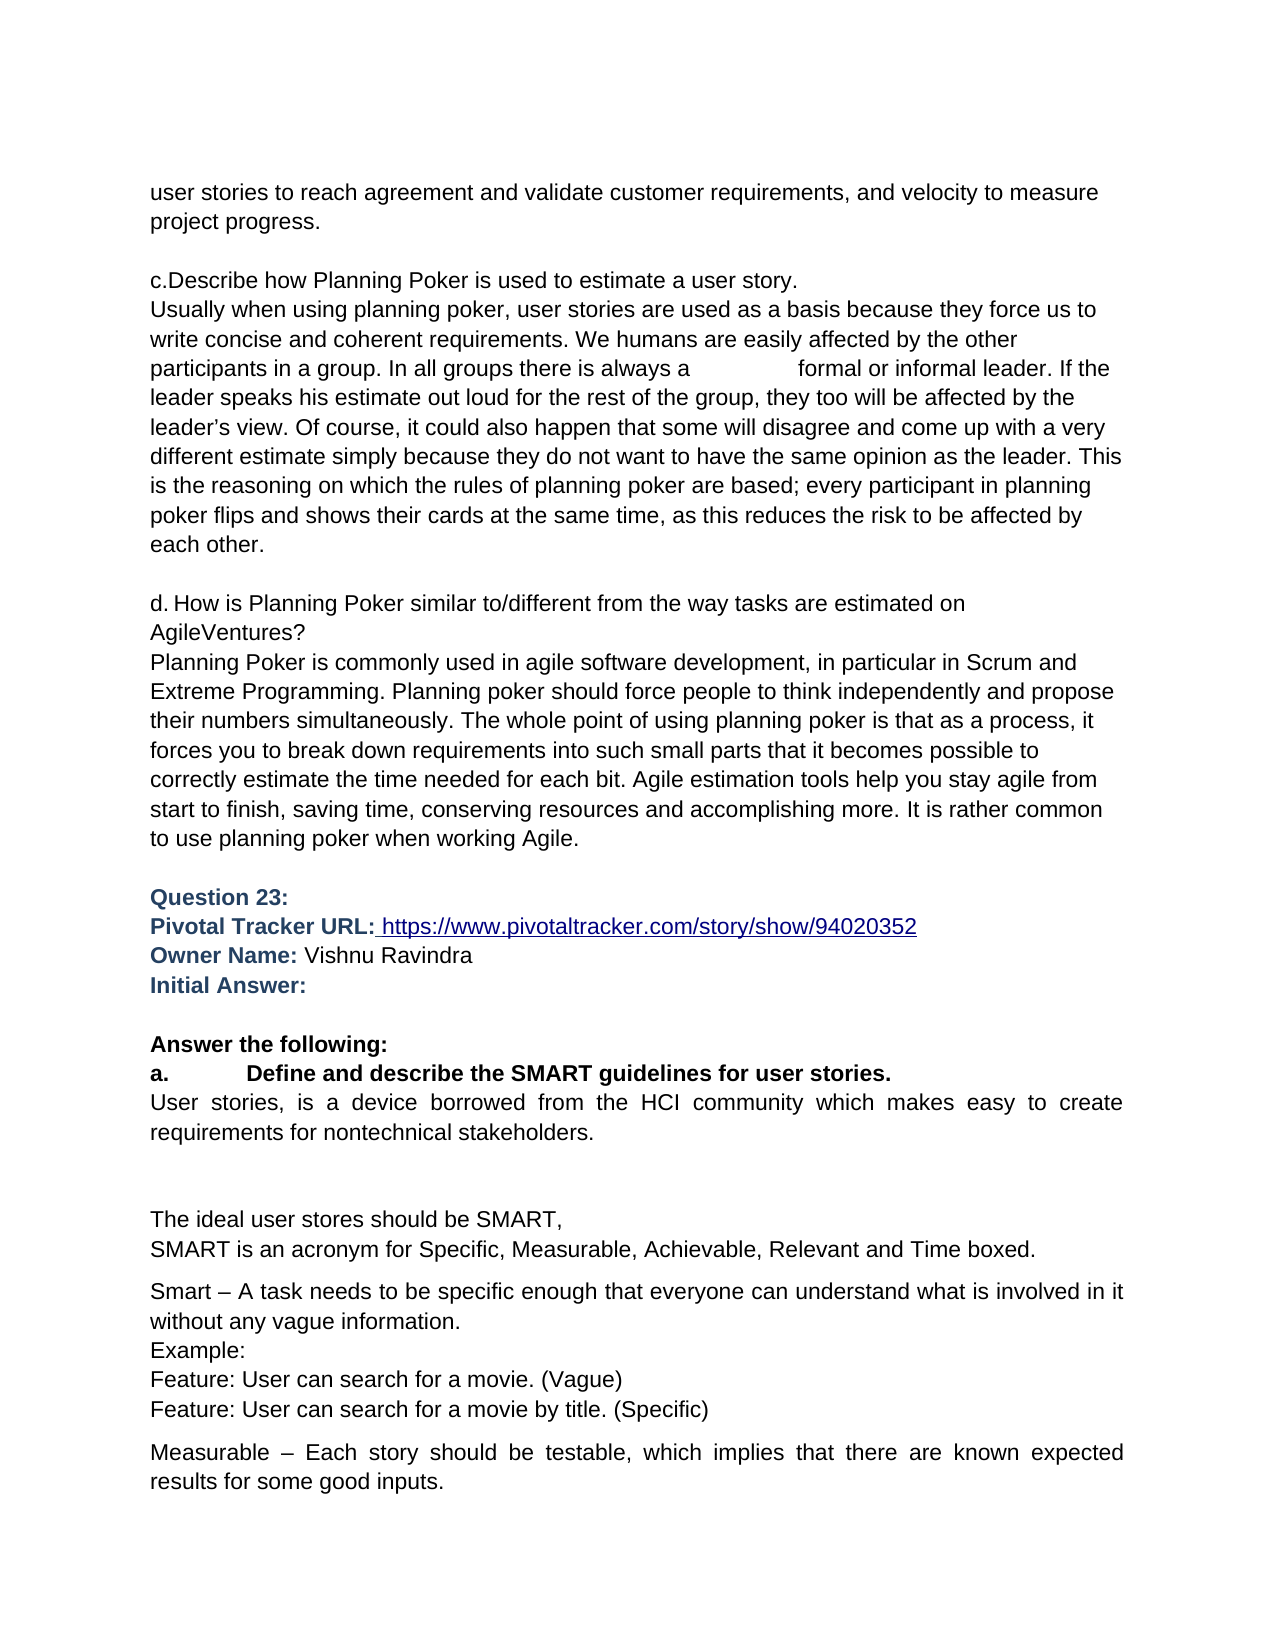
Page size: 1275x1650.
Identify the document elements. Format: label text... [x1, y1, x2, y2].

text SMART is an acronym for Specific, Measurable, Achievable, Relevant and Time boxed. [150, 1236, 1125, 1262]
text Initial Answer: [150, 973, 1125, 998]
text Example: [150, 1338, 1125, 1363]
text Usually when using planning poker, user stories are used as a basis because they force us to write concise and coherent requirements. We humans are easily affected by the other participants in a group. In all groups there is always a formal or informal leader. If the leader speaks his estimate out loud for the rest of the group, they too will be affected by the leader’s view. Of course, it could also happen that some will disagree and come up with a very different estimate simply because they do not want to have the same opinion as the leader. This is the reasoning on which the rules of planning poker are based; every participant in planning poker flips and shows their cards at the same time, as this reduces the risk to be affected by each other. [150, 297, 1125, 558]
text user stories to reach agreement and validate customer requirements, and velocity to measure project progress. [150, 179, 1125, 234]
text c.Describe how Planning Poker is used to estimate a user story. [150, 268, 1125, 293]
text Pivotal Tracker URL: https://www.pivotaltracker.com/story/show/94020352 [150, 914, 1125, 939]
text Planning Poker is commonly used in agile software development, in particular in Scrum and Extreme Programming. Planning poker should force people to think independently and propose their numbers simultaneously. The whole point of using planning poker is that as a process, it forces you to break down requirements into such small parts that it becomes possible to correctly estimate the time needed for each bit. Agile estimation tools help you stay agile from start to finish, saving time, conserving resources and accomplishing more. It is rather common to use planning poker when working Agile. [150, 649, 1125, 851]
text User stories, is a device borrowed from the HCI community which makes easy to create requirements for nontechnical stakeholders. [150, 1090, 1125, 1145]
text Feature: User can search for a movie by title. (Specific) [150, 1396, 1125, 1422]
text Feature: User can search for a movie. (Vague) [150, 1367, 1125, 1393]
text Measurable – Each story should be testable, which implies that there are known expected results for some good inputs. [150, 1439, 1125, 1494]
text a. Define and describe the SMART guidelines for user stories. [150, 1061, 1125, 1086]
text The ideal user stores should be SMART, [150, 1207, 1125, 1232]
text Answer the following: [150, 1031, 1125, 1057]
text Owner Name: Vishnu Ravindra [150, 943, 1125, 969]
text Smart – A task needs to be specific enough that everyone can understand what is involved in it without any vague information. [150, 1279, 1125, 1334]
text Question 23: [150, 884, 1125, 910]
text d. How is Planning Poker similar to/different from the way tasks are estimated on AgileVentures? [150, 591, 1125, 646]
